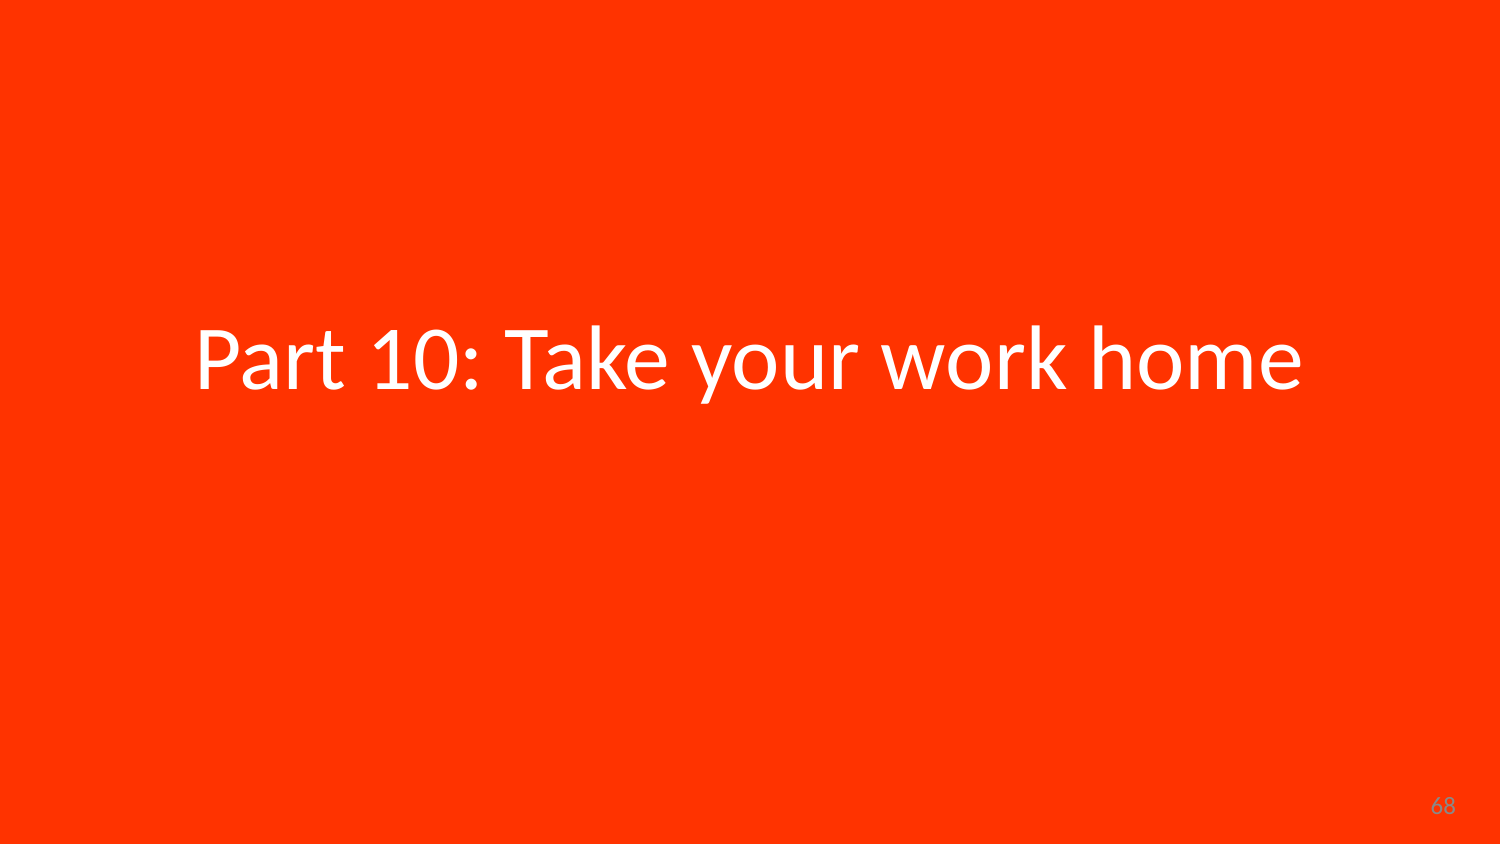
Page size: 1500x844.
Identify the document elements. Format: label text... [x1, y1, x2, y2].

title Part 10: Take your work home [112, 262, 1388, 443]
text_box 68 [1415, 782, 1500, 828]
